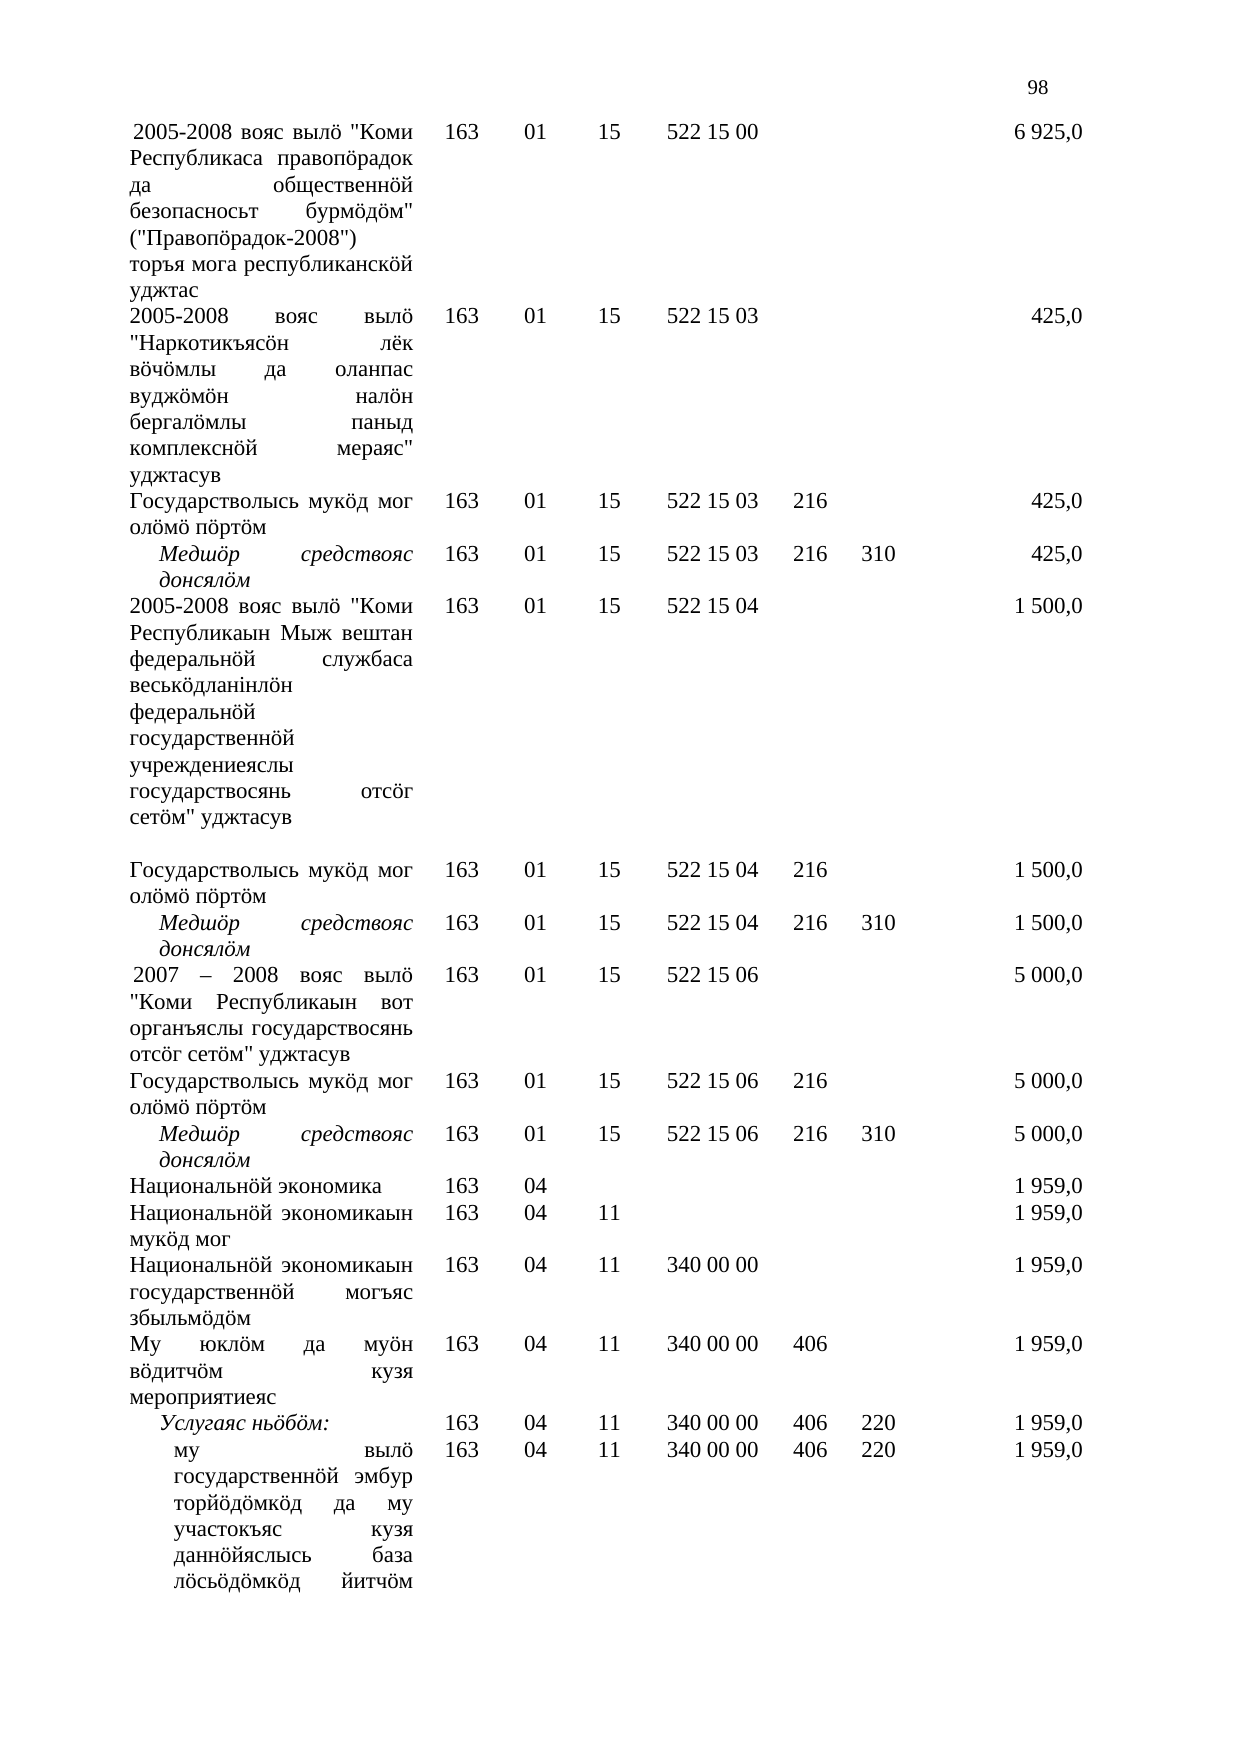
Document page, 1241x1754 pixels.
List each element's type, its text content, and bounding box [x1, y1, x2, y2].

table_cell 11 [572, 1251, 646, 1330]
table_cell 01 [498, 118, 572, 303]
table_cell 2007 – 2008 вояс вылö "Коми Республикаын вот органъяслы государствосянь отсöг сетöм" уджтасув [118, 961, 424, 1067]
table_cell [646, 1172, 779, 1199]
table_cell Национальнöй экономикаын мукöд мог [118, 1199, 424, 1251]
table_cell 15 [572, 961, 646, 1067]
table_cell 15 [572, 118, 646, 303]
table_cell 1 500,0 [915, 856, 1094, 909]
table_cell [841, 593, 915, 856]
table_cell [779, 303, 841, 487]
table_cell 1 959,0 [915, 1436, 1094, 1594]
table_cell [1094, 1120, 1150, 1172]
table_cell 220 [841, 1410, 915, 1436]
table_cell 15 [572, 909, 646, 961]
table_cell 1 959,0 [915, 1330, 1094, 1409]
table_cell [1094, 118, 1150, 303]
table_cell 163 [425, 1067, 498, 1119]
table_cell 15 [572, 1067, 646, 1119]
table_cell 163 [425, 1436, 498, 1594]
table_cell 522 15 04 [646, 593, 779, 856]
table_cell 163 [425, 540, 498, 592]
table_cell [1094, 909, 1150, 961]
table_cell 216 [779, 1120, 841, 1172]
table_cell [841, 1199, 915, 1251]
table_cell [841, 961, 915, 1067]
table_cell [841, 1330, 915, 1409]
table_cell 04 [498, 1436, 572, 1594]
table_cell 220 [841, 1436, 915, 1594]
table_cell 522 15 06 [646, 1067, 779, 1119]
table_cell 340 00 00 [646, 1251, 779, 1330]
table_cell 01 [498, 1120, 572, 1172]
table_cell Медшöр средствояс донсялöм [118, 540, 424, 592]
table_cell [1094, 1330, 1150, 1409]
table_cell [841, 1251, 915, 1330]
table_cell [779, 1199, 841, 1251]
table_cell [841, 1172, 915, 1199]
table_cell [1094, 540, 1150, 592]
table_cell 15 [572, 540, 646, 592]
table_cell 522 15 06 [646, 961, 779, 1067]
table_cell 406 [779, 1436, 841, 1594]
table_cell [841, 487, 915, 540]
table_cell [1094, 1172, 1150, 1199]
table_cell [1094, 1251, 1150, 1330]
table_cell [1094, 1199, 1150, 1251]
table_cell 5 000,0 [915, 1067, 1094, 1119]
table_cell Национальнöй экономика [118, 1172, 424, 1199]
table_cell 425,0 [915, 487, 1094, 540]
table_cell 163 [425, 303, 498, 487]
table_cell 04 [498, 1330, 572, 1409]
table_cell 163 [425, 1199, 498, 1251]
table_cell 340 00 00 [646, 1330, 779, 1409]
table_cell 5 000,0 [915, 961, 1094, 1067]
table_cell 522 15 00 [646, 118, 779, 303]
table_cell Услугаяс ньöбöм: [118, 1410, 424, 1436]
table_cell [1094, 1067, 1150, 1119]
table_cell 15 [572, 487, 646, 540]
table_cell 163 [425, 909, 498, 961]
table_cell 522 15 03 [646, 487, 779, 540]
table_cell 01 [498, 487, 572, 540]
table_cell 1 959,0 [915, 1410, 1094, 1436]
table_cell [841, 1067, 915, 1119]
table_cell 11 [572, 1410, 646, 1436]
table_cell [1094, 1436, 1150, 1594]
table_cell 340 00 00 [646, 1436, 779, 1594]
table_cell 15 [572, 856, 646, 909]
table_cell 01 [498, 1067, 572, 1119]
table_cell 522 15 06 [646, 1120, 779, 1172]
table_cell [779, 961, 841, 1067]
table_cell 01 [498, 593, 572, 856]
table_cell 216 [779, 1067, 841, 1119]
table_cell [1094, 487, 1150, 540]
table_cell 15 [572, 1120, 646, 1172]
table_cell Государстволысь мукöд мог олöмö пöртöм [118, 1067, 424, 1119]
table_cell 406 [779, 1330, 841, 1409]
table_cell 310 [841, 1120, 915, 1172]
table_cell 6 925,0 [915, 118, 1094, 303]
table_cell [841, 118, 915, 303]
table_cell [1094, 856, 1150, 909]
table_cell Национальнöй экономикаын государственнöй могъяс збыльмöдöм [118, 1251, 424, 1330]
table_cell [841, 303, 915, 487]
table_cell 163 [425, 118, 498, 303]
table_cell 01 [498, 303, 572, 487]
table_cell [1094, 593, 1150, 856]
table_cell [779, 1251, 841, 1330]
table_cell 15 [572, 303, 646, 487]
table_cell 01 [498, 856, 572, 909]
table_cell [646, 1199, 779, 1251]
table_cell 310 [841, 540, 915, 592]
table_cell 1 959,0 [915, 1199, 1094, 1251]
table_cell [572, 1172, 646, 1199]
table_cell 01 [498, 909, 572, 961]
table_cell 163 [425, 1172, 498, 1199]
table_cell 04 [498, 1251, 572, 1330]
table_cell 425,0 [915, 540, 1094, 592]
table_cell 522 15 04 [646, 856, 779, 909]
table_cell 163 [425, 1120, 498, 1172]
table_cell Государстволысь мукöд мог олöмö пöртöм [118, 487, 424, 540]
table_cell 04 [498, 1199, 572, 1251]
table_cell 425,0 [915, 303, 1094, 487]
table_cell 522 15 03 [646, 303, 779, 487]
table_cell [779, 118, 841, 303]
table_cell 1 500,0 [915, 909, 1094, 961]
table_cell 163 [425, 1251, 498, 1330]
table_cell 310 [841, 909, 915, 961]
table_cell 216 [779, 540, 841, 592]
table_cell 216 [779, 856, 841, 909]
table_cell Медшöр средствояс донсялöм [118, 909, 424, 961]
table_cell 340 00 00 [646, 1410, 779, 1436]
table_cell Государстволысь мукöд мог олöмö пöртöм [118, 856, 424, 909]
table_cell 04 [498, 1410, 572, 1436]
table_cell 2005-2008 вояс вылö "Коми Республикаса правопöрадок да общественнöй безопасносьт бурмöдöм" ("Правопöрадок-2008") торъя мога республиканскöй уджтас [118, 118, 424, 303]
table_cell 163 [425, 1330, 498, 1409]
table_cell 163 [425, 856, 498, 909]
table_cell 1 500,0 [915, 593, 1094, 856]
table_cell 1 959,0 [915, 1251, 1094, 1330]
table_cell 2005-2008 вояс вылö "Наркотикъясöн лёк вöчöмлы да оланпас вуджöмöн налöн бергалöмлы паныд комплекснöй мераяс" уджтасув [118, 303, 424, 487]
table_cell 2005-2008 вояс вылö "Коми Республикаын Мыж вештан федеральнöй службаса веськöдланiнлöн федеральнöй государственнöй учреждениеяслы государствосянь отсöг сетöм" уджтасув [118, 593, 424, 856]
table_cell 163 [425, 487, 498, 540]
table_cell 04 [498, 1172, 572, 1199]
table_cell [779, 1172, 841, 1199]
table_cell 1 959,0 [915, 1172, 1094, 1199]
table_cell 15 [572, 593, 646, 856]
table_cell 5 000,0 [915, 1120, 1094, 1172]
table_cell [1094, 961, 1150, 1067]
table_cell 11 [572, 1436, 646, 1594]
table_cell 216 [779, 909, 841, 961]
table_cell 163 [425, 593, 498, 856]
table_cell [1094, 1410, 1150, 1436]
table_cell 522 15 04 [646, 909, 779, 961]
table_cell му вылö государственнöй эмбур торйöдöмкöд да му участокъяс кузя даннöйяслысь база лöсьöдöмкöд йитчöм [118, 1436, 424, 1594]
table_cell Медшöр средствояс донсялöм [118, 1120, 424, 1172]
table_cell [779, 593, 841, 856]
table_cell [841, 856, 915, 909]
table_cell 11 [572, 1199, 646, 1251]
table_cell [1094, 303, 1150, 487]
table_cell 216 [779, 487, 841, 540]
table_cell 11 [572, 1330, 646, 1409]
table_cell 406 [779, 1410, 841, 1436]
table_cell Му юклöм да муöн вöдитчöм кузя мероприятиеяс [118, 1330, 424, 1409]
table_cell 163 [425, 961, 498, 1067]
table_cell 522 15 03 [646, 540, 779, 592]
table_cell 01 [498, 540, 572, 592]
table_cell 01 [498, 961, 572, 1067]
table_cell 163 [425, 1410, 498, 1436]
